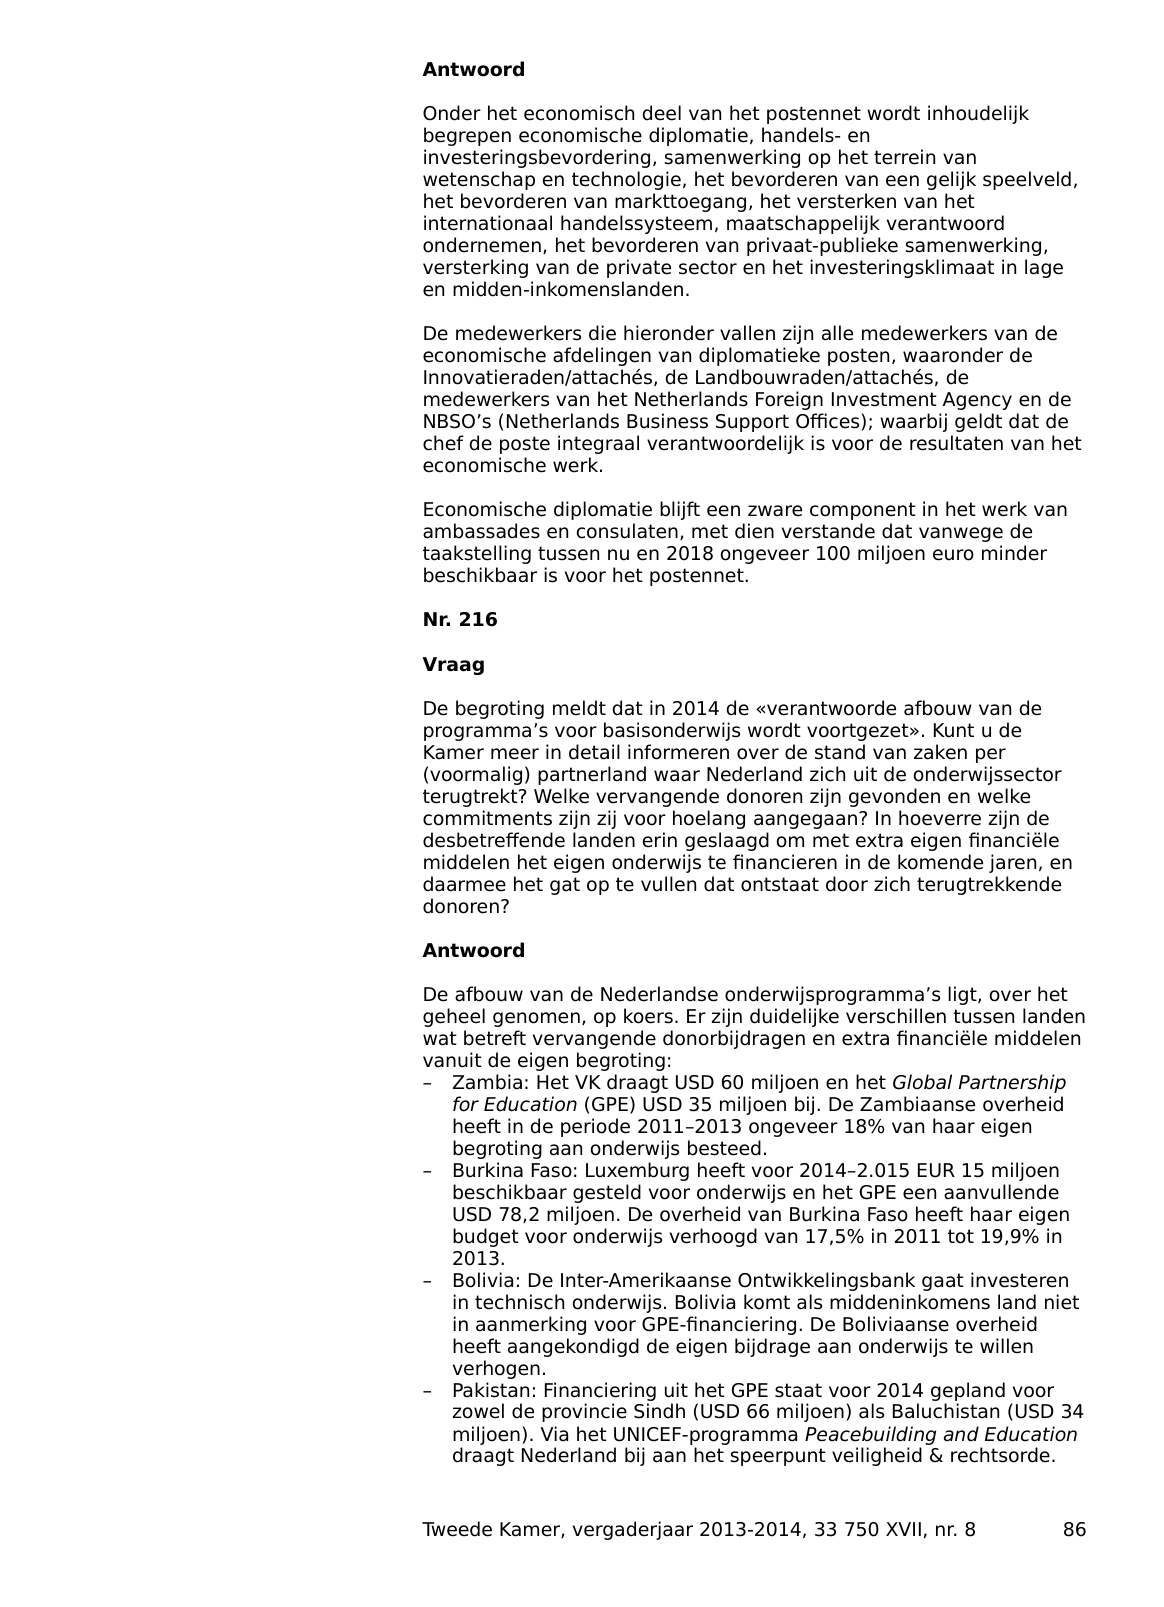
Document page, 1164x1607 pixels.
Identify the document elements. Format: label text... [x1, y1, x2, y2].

text De afbouw van de Nederlandse onderwijsprogramma’s ligt, over het geheel genomen, op koers. Er zijn duidelijke verschillen tussen landen wat betreft vervangende donorbijdragen en extra financiële middelen vanuit de eigen begroting: [422, 984, 1087, 1072]
subtitle Vraag [422, 653, 1087, 676]
text De medewerkers die hieronder vallen zijn alle medewerkers van de economische afdelingen van diplomatieke posten, waaronder de Innovatieraden/attachés, de Landbouwraden/attachés, de medewerkers van het Netherlands Foreign Investment Agency en de NBSO’s (Netherlands Business Support Offices); waarbij geldt dat de chef de poste integraal verantwoordelijk is voor de resultaten van het economische werk. [422, 323, 1087, 477]
text – Burkina Faso: Luxemburg heeft voor 2014–2.015 EUR 15 miljoen beschikbaar gesteld voor onderwijs en het GPE een aanvullende USD 78,2 miljoen. De overheid van Burkina Faso heeft haar eigen budget voor onderwijs verhoogd van 17,5% in 2011 tot 19,9% in 2013. [422, 1160, 1087, 1269]
subtitle Antwoord [422, 59, 1087, 81]
text – Zambia: Het VK draagt USD 60 miljoen en het Global Partnership for Education (GPE) USD 35 miljoen bij. De Zambiaanse overheid heeft in de periode 2011–2013 ongeveer 18% van haar eigen begroting aan onderwijs besteed. [422, 1072, 1087, 1160]
text De begroting meldt dat in 2014 de «verantwoorde afbouw van de programma’s voor basisonderwijs wordt voortgezet». Kunt u de Kamer meer in detail informeren over de stand van zaken per (voormalig) partnerland waar Nederland zich uit de onderwijssector terugtrekt? Welke vervangende donoren zijn gevonden en welke commitments zijn zij voor hoelang aangegaan? In hoeverre zijn de desbetreffende landen erin geslaagd om met extra eigen financiële middelen het eigen onderwijs te financieren in de komende jaren, en daarmee het gat op te vullen dat ontstaat door zich terugtrekkende donoren? [422, 698, 1087, 917]
subtitle Antwoord [422, 940, 1087, 962]
text Onder het economisch deel van het postennet wordt inhoudelijk begrepen economische diplomatie, handels- en investeringsbevordering, samenwerking op het terrein van wetenschap en technologie, het bevorderen van een gelijk speelveld, het bevorderen van markttoegang, het versterken van het internationaal handelssysteem, maatschappelijk verantwoord ondernemen, het bevorderen van privaat-publieke samenwerking, versterking van de private sector en het investeringsklimaat in lage en midden-inkomenslanden. [422, 103, 1087, 301]
text – Pakistan: Financiering uit het GPE staat voor 2014 gepland voor zowel de provincie Sindh (USD 66 miljoen) als Baluchistan (USD 34 miljoen). Via het UNICEF-programma Peacebuilding and Education draagt Nederland bij aan het speerpunt veiligheid & rechtsorde. [422, 1379, 1087, 1467]
text – Bolivia: De Inter-Amerikaanse Ontwikkelingsbank gaat investeren in technisch onderwijs. Bolivia komt als middeninkomens land niet in aanmerking voor GPE-financiering. De Boliviaanse overheid heeft aangekondigd de eigen bijdrage aan onderwijs te willen verhogen. [422, 1269, 1087, 1379]
subtitle Nr. 216 [422, 609, 1087, 631]
text Economische diplomatie blijft een zware component in het werk van ambassades en consulaten, met dien verstande dat vanwege de taakstelling tussen nu en 2018 ongeveer 100 miljoen euro minder beschikbaar is voor het postennet. [422, 499, 1087, 587]
